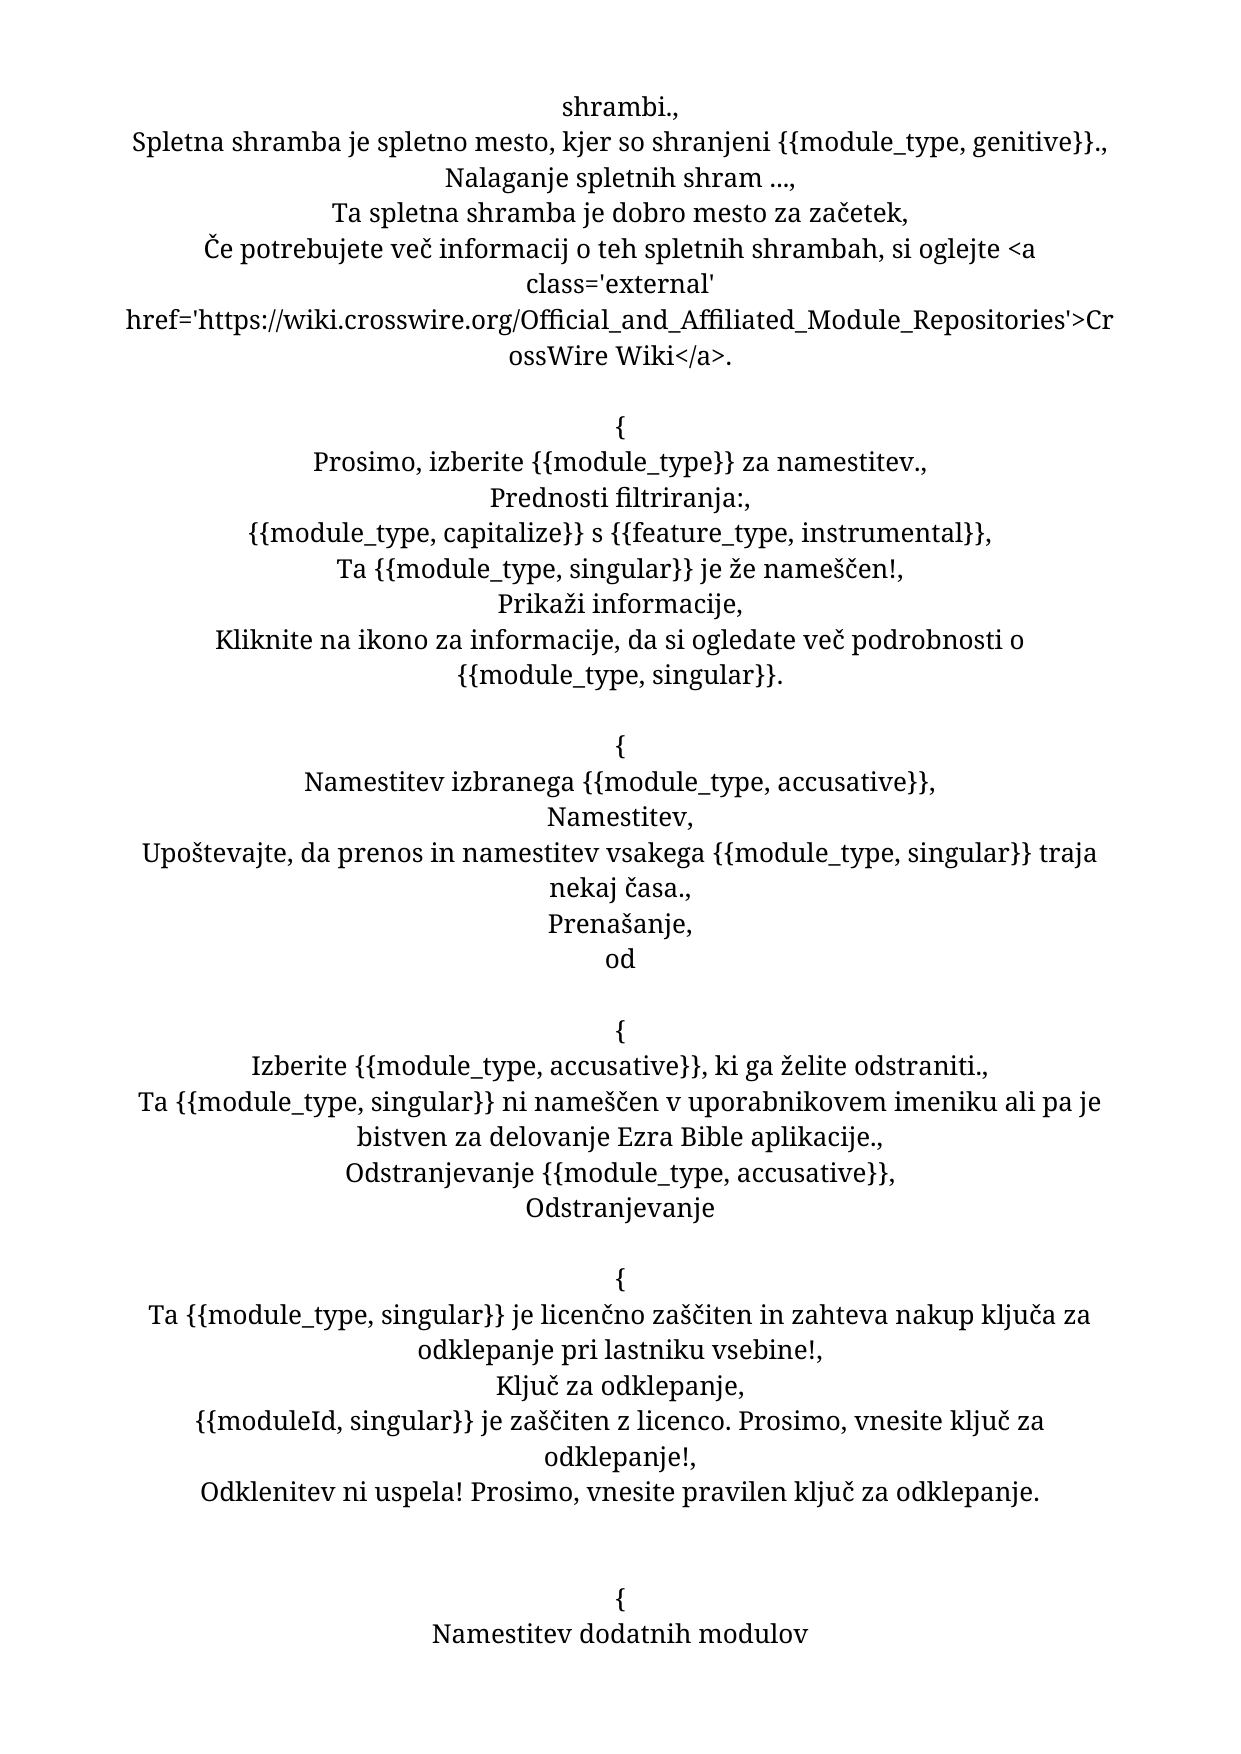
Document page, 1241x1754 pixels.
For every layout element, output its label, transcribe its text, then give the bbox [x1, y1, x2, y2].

text Odstranjevanje {{module_type, accusative}}, [118, 1154, 1122, 1190]
text Odstranjevanje [118, 1190, 1122, 1225]
text Namestitev izbranega {{module_type, accusative}}, [118, 763, 1122, 799]
text Kliknite na ikono za informacije, da si ogledate več podrobnosti o {{module_type, singular}}. [118, 621, 1122, 692]
text Izberite {{module_type, accusative}}, ki ga želite odstraniti., [118, 1048, 1122, 1083]
text Odklenitev ni uspela! Prosimo, vnesite pravilen ključ za odklepanje. [118, 1474, 1122, 1509]
text Prenašanje, [118, 906, 1122, 941]
text { [118, 728, 1122, 763]
text Ta {{module_type, singular}} ni nameščen v uporabnikovem imeniku ali pa je bistven za delovanje Ezra Bible aplikacije., [118, 1083, 1122, 1154]
text Namestitev dodatnih modulov [118, 1616, 1122, 1651]
text Ta spletna shramba je dobro mesto za začetek, [118, 195, 1122, 231]
text Ta {{module_type, singular}} je že nameščen!, [118, 550, 1122, 586]
text Upoštevajte, da prenos in namestitev vsakega {{module_type, singular}} traja nekaj časa., [118, 834, 1122, 906]
text {{moduleId, singular}} je zaščiten z licenco. Prosimo, vnesite ključ za odklepanje!, [118, 1403, 1122, 1474]
text Prikaži informacije, [118, 586, 1122, 621]
text Nalaganje spletnih shram ..., [118, 159, 1122, 195]
text Spletna shramba je spletno mesto, kjer so shranjeni {{module_type, genitive}}., [118, 124, 1122, 159]
text Prednosti filtriranja:, [118, 479, 1122, 515]
text { [118, 1261, 1122, 1296]
text { [118, 1012, 1122, 1048]
text { [118, 408, 1122, 444]
text Ključ za odklepanje, [118, 1367, 1122, 1403]
text Namestitev, [118, 799, 1122, 834]
text Ta {{module_type, singular}} je licenčno zaščiten in zahteva nakup ključa za odklepanje pri lastniku vsebine!, [118, 1296, 1122, 1367]
text od [118, 941, 1122, 977]
text { [118, 1580, 1122, 1616]
text {{module_type, capitalize}} s {{feature_type, instrumental}}, [118, 515, 1122, 550]
text Prosimo, izberite {{module_type}} za namestitev., [118, 444, 1122, 479]
text shrambi., [118, 88, 1122, 124]
text Če potrebujete več informacij o teh spletnih shrambah, si oglejte <a class='external' href='https://wiki.crosswire.org/Official_and_Affiliated_Module_Repositories'>CrossWire Wiki</a>. [118, 231, 1122, 373]
